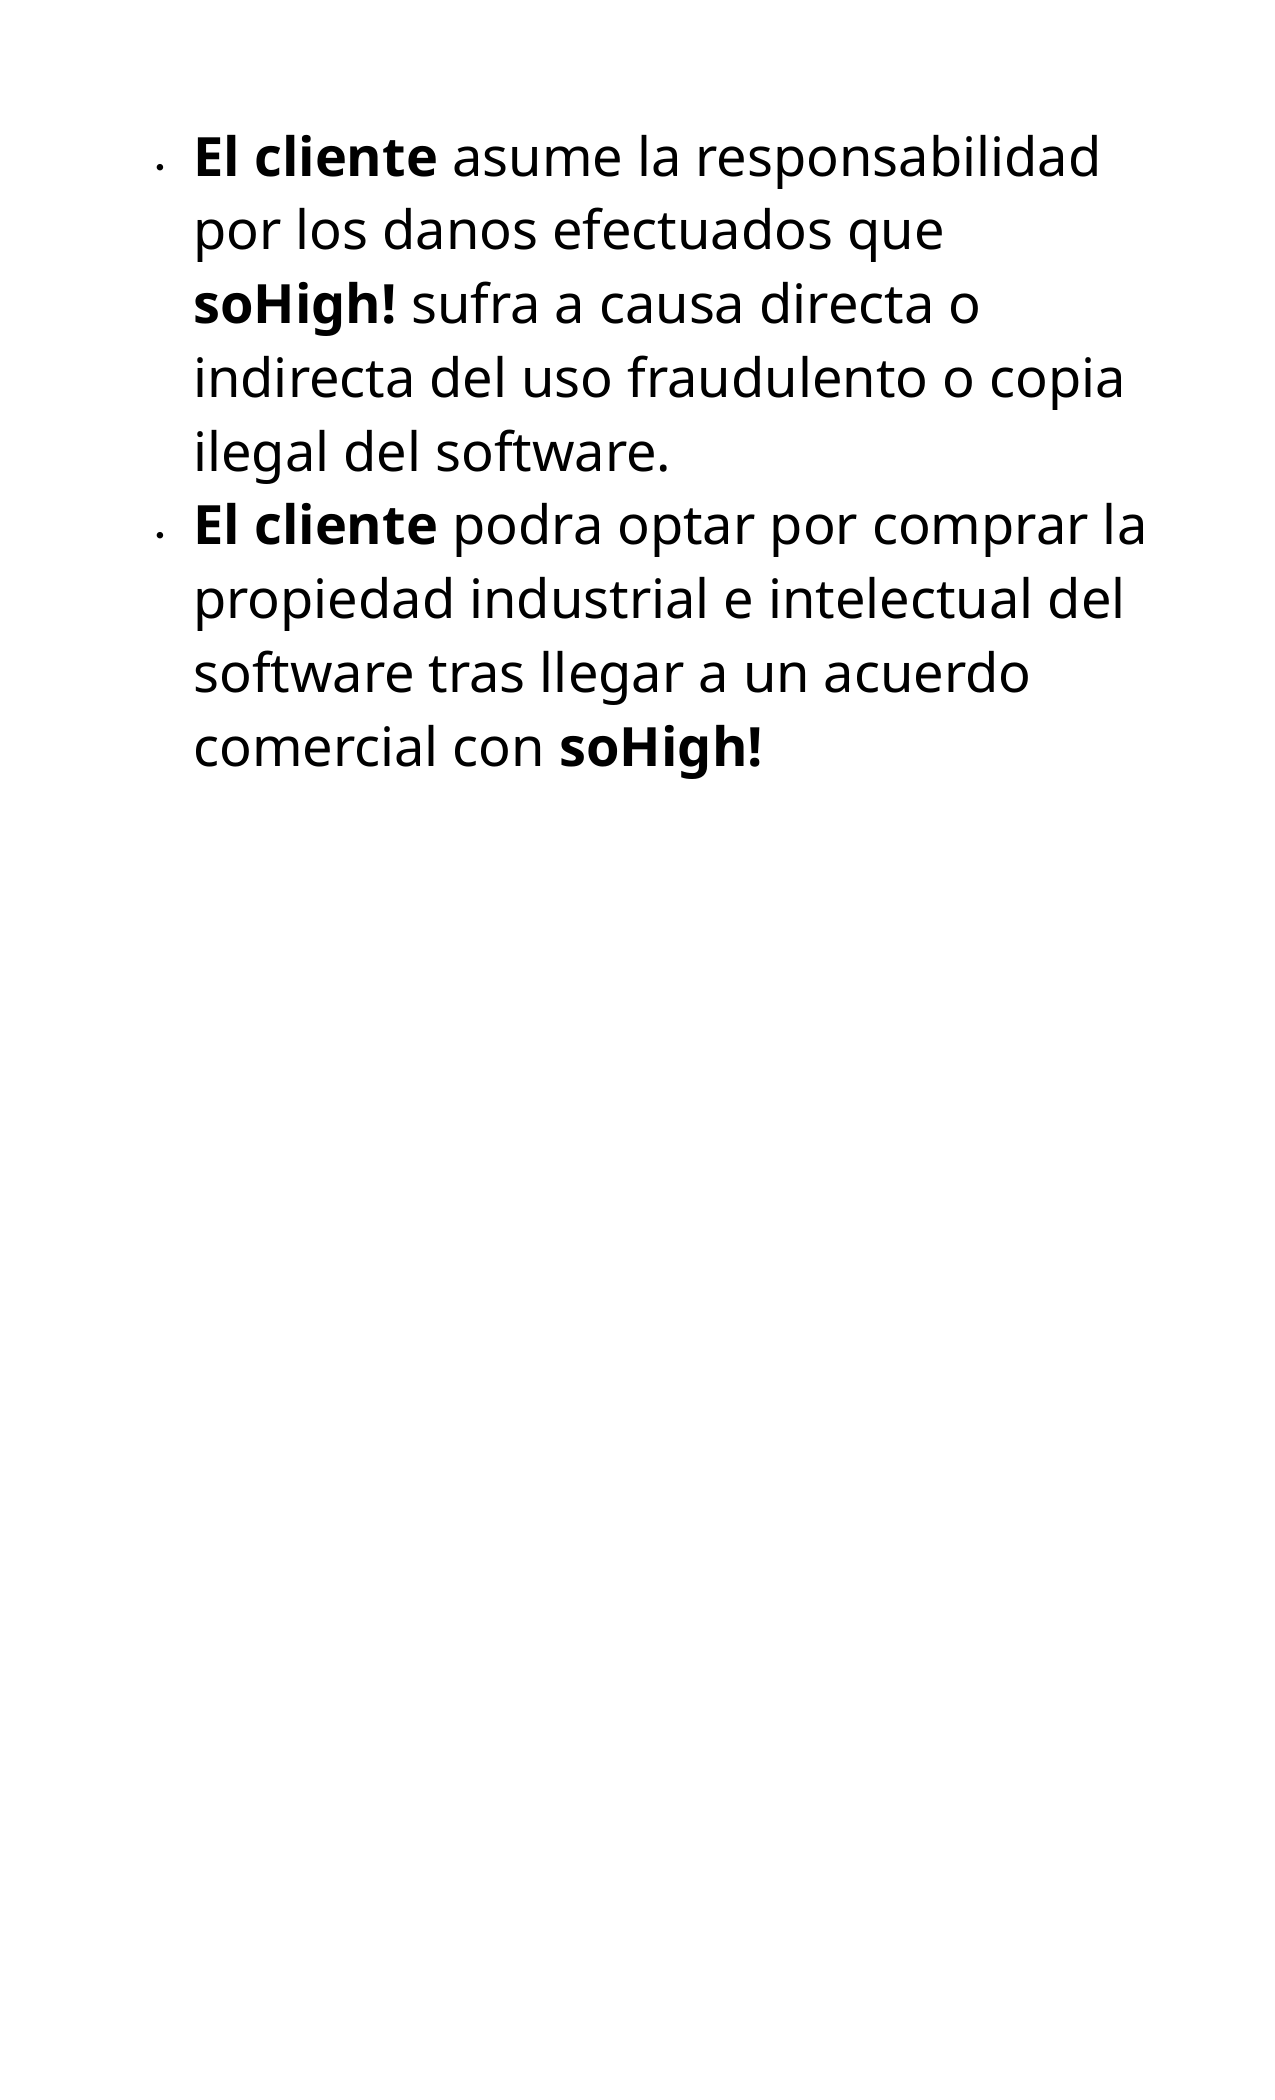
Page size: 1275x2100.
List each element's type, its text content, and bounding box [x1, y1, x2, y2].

list El cliente asume la responsabilidad por los danos efectuados que soHigh! sufra a causa directa o indirecta del uso fraudulento o copia ilegal del software. [156, 118, 1157, 487]
list El cliente podra optar por comprar la propiedad industrial e intelectual del software tras llegar a un acuerdo comercial con soHigh! [156, 487, 1157, 782]
